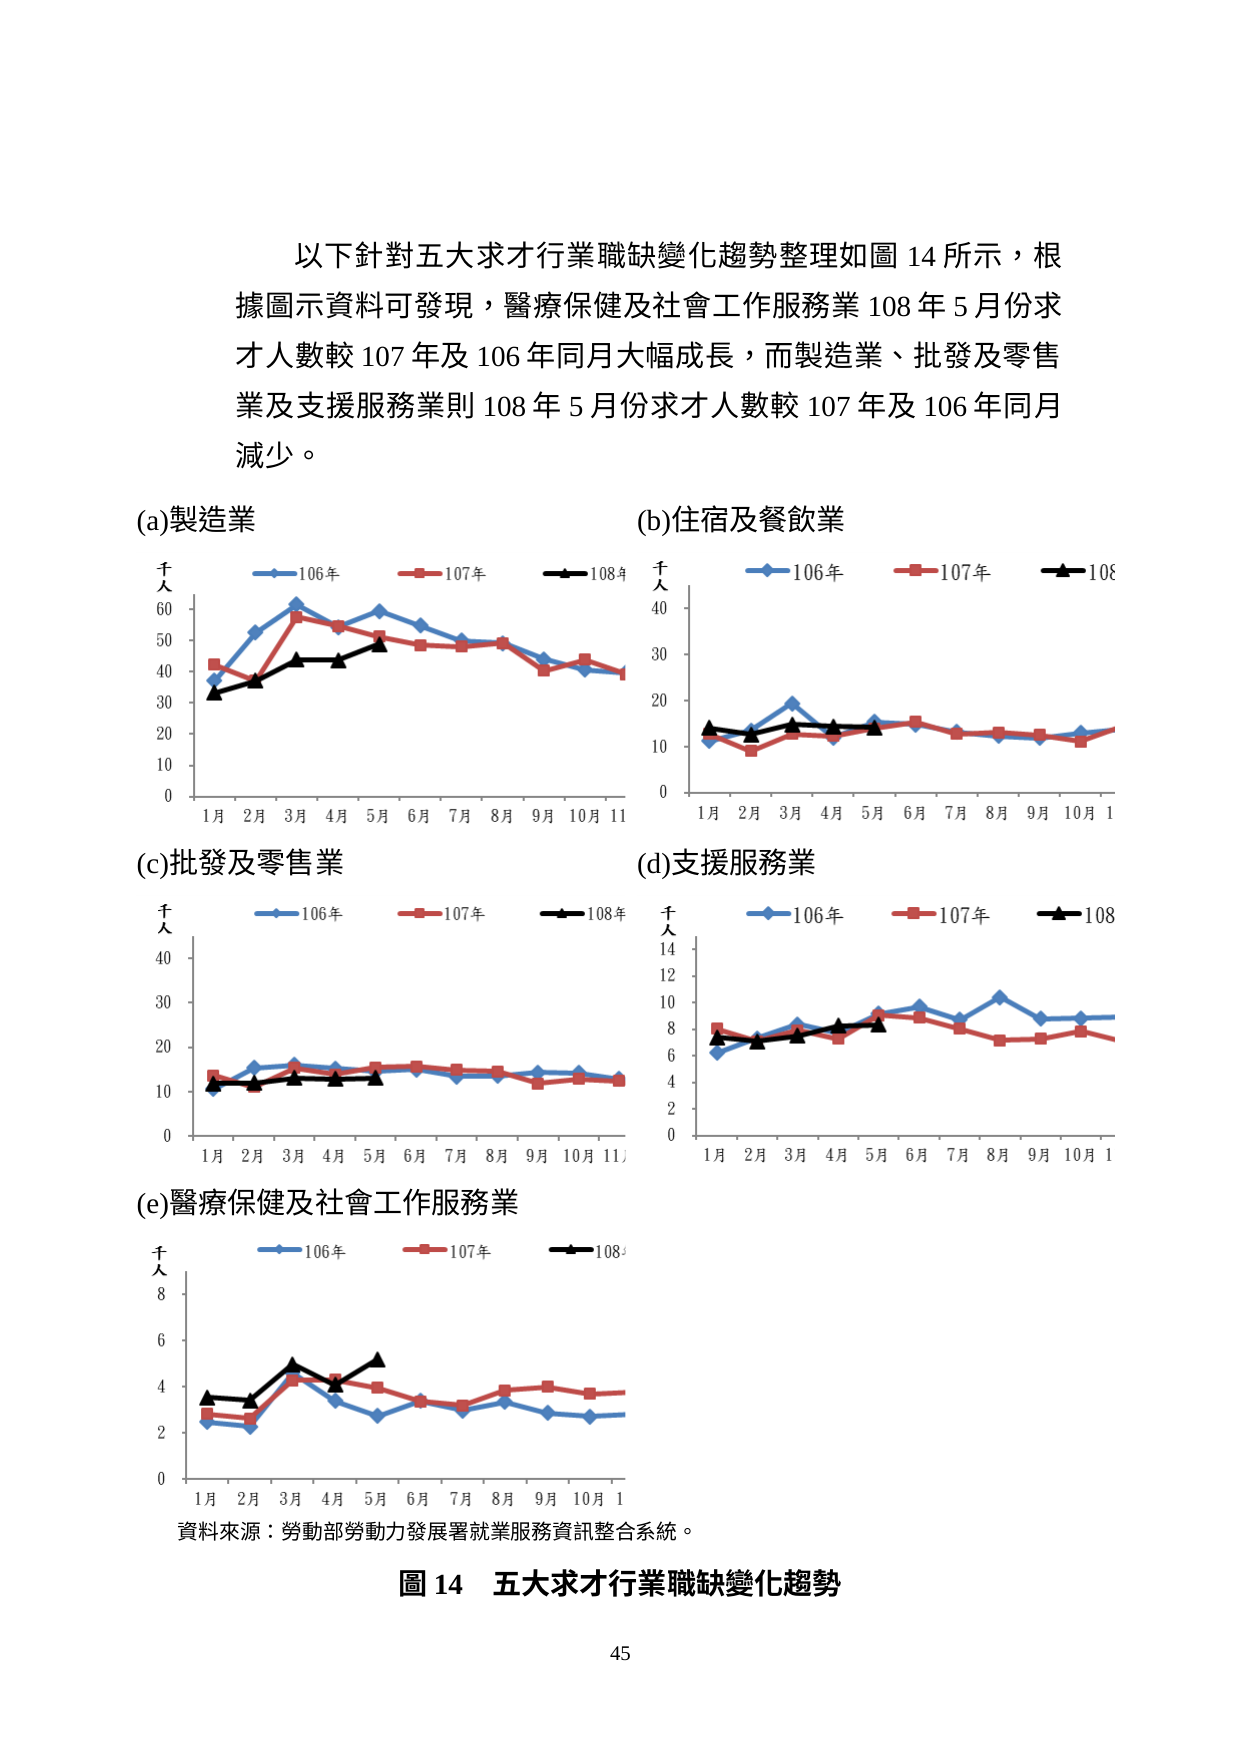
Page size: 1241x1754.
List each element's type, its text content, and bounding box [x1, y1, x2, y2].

table_header (a)製造業 [125, 496, 626, 840]
table_cell (c)批發及零售業 [125, 840, 626, 1180]
text 以下針對五大求才行業職缺變化趨勢整理如圖14所示，根據圖示資料可發現，醫療保健及社會工作服務業108年5月份求才人數較107年及106年同月大幅成長，而製造業、批發及零售業及支援服務業則108年5月份求才人數較107年及106年同月減少。 [236, 227, 1063, 477]
text 資料來源：勞動部勞動力發展署就業服務資訊整合系統。 [177, 1519, 1063, 1544]
table_header (b)住宿及餐飲業 [626, 496, 1115, 840]
picture [636, 551, 1115, 824]
table_cell (e)醫療保健及社會工作服務業 [125, 1180, 626, 1519]
table_cell [626, 1180, 1115, 1519]
picture [136, 1234, 626, 1507]
picture [136, 894, 626, 1168]
table_cell (d)支援服務業 [626, 840, 1115, 1180]
picture [636, 894, 1115, 1167]
text 圖14 五大求才行業職缺變化趨勢 [177, 1564, 1063, 1602]
picture [136, 551, 626, 828]
